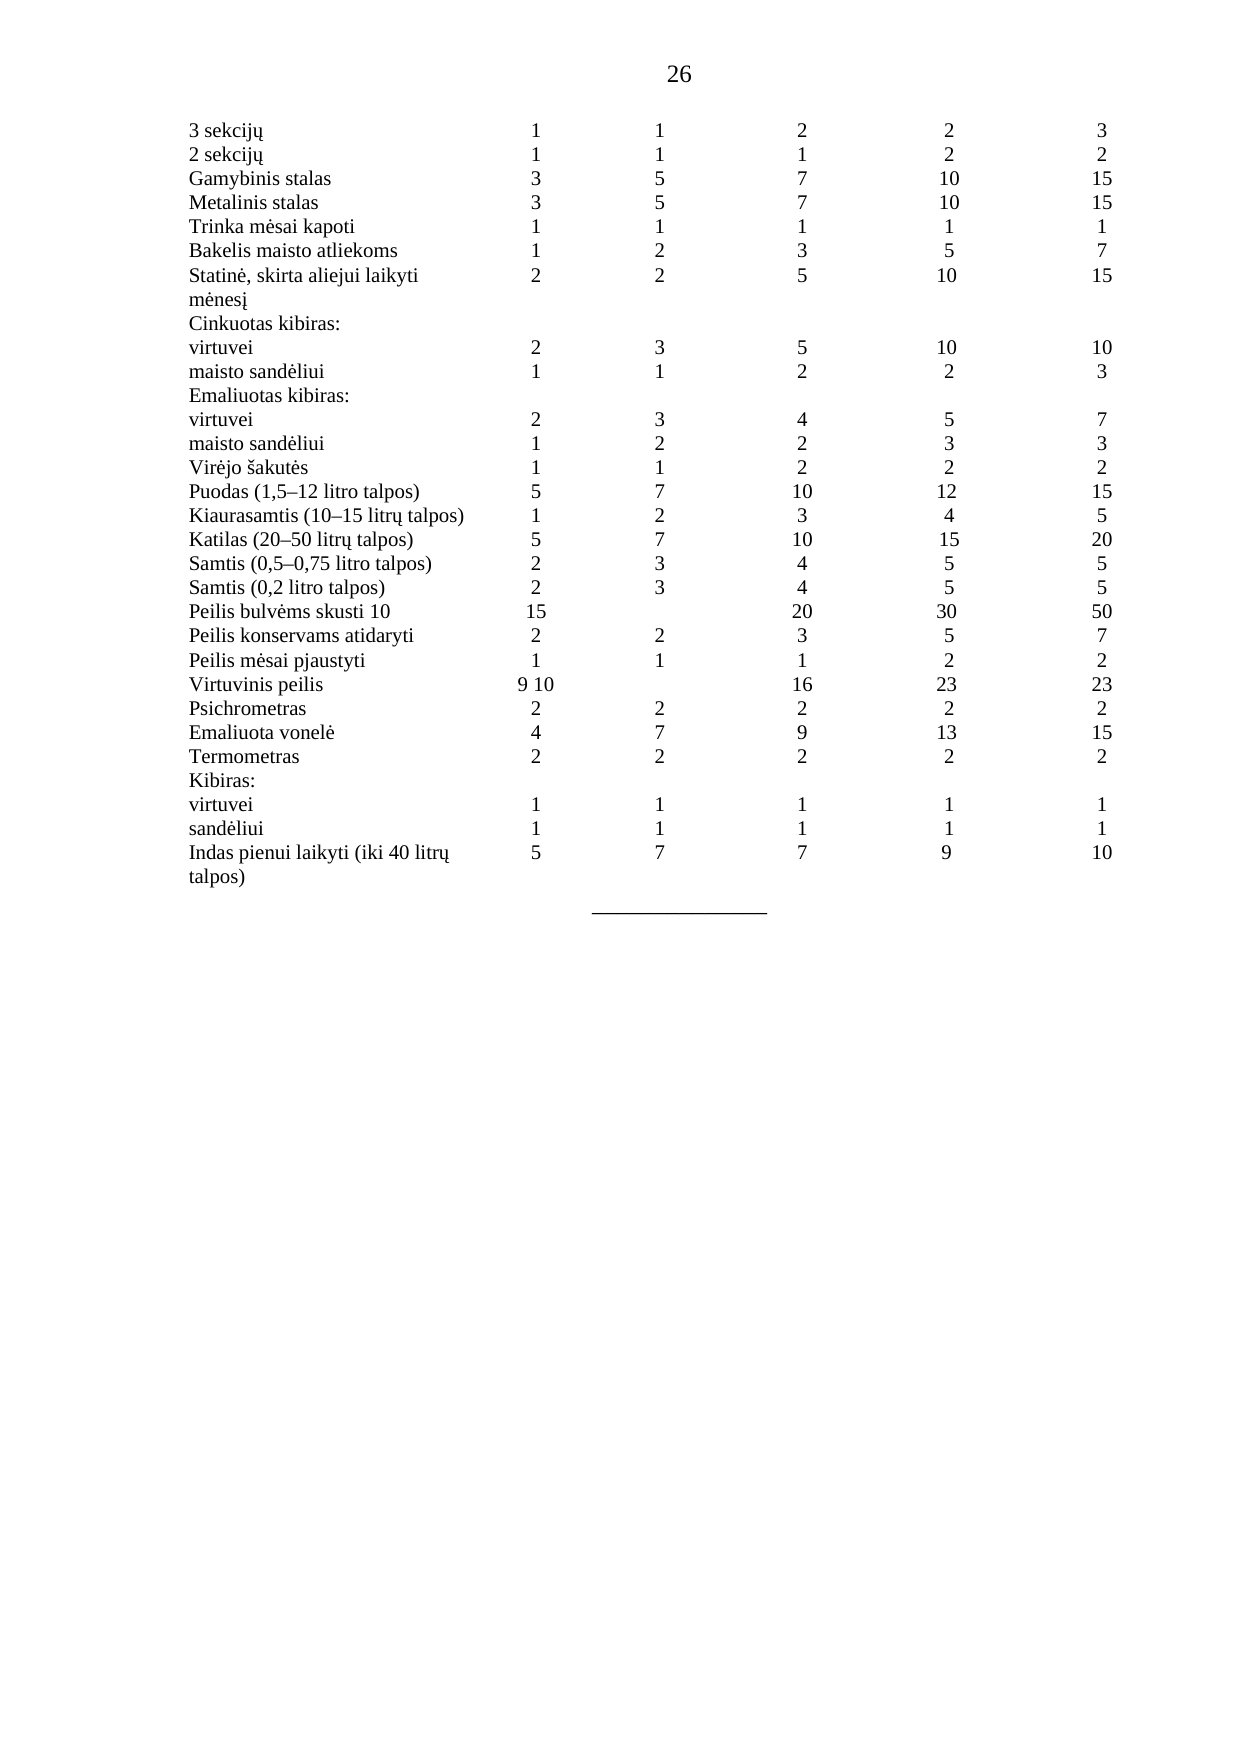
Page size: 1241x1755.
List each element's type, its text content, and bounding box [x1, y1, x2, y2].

table_cell 15 [1023, 479, 1181, 503]
table_cell 1 [481, 792, 591, 816]
table_cell 10 [729, 527, 876, 551]
table_cell 5 [481, 840, 591, 888]
table_cell [876, 311, 1023, 335]
table_cell 1 [876, 214, 1023, 238]
table_cell 5 [876, 239, 1023, 262]
table_cell 1 [876, 792, 1023, 816]
table_cell 10 [1023, 335, 1181, 359]
table_cell 2 [481, 407, 591, 431]
table_cell 3 [729, 624, 876, 647]
table_cell 2 [481, 335, 591, 359]
table_cell [1023, 311, 1181, 335]
table_cell [876, 383, 1023, 407]
table_cell [591, 599, 728, 623]
table_cell 2 [1023, 696, 1181, 720]
table_cell 10 [1023, 840, 1181, 888]
table_cell 2 [591, 624, 728, 647]
table_cell 7 [729, 166, 876, 190]
table_cell 4 [729, 551, 876, 575]
table_cell Samtis (0,2 litro talpos) [177, 575, 481, 599]
table_cell Statinė, skirta aliejui laikyti mėnesį [177, 263, 481, 311]
table_cell virtuvei [177, 792, 481, 816]
table_cell 1 [591, 792, 728, 816]
table_cell [729, 311, 876, 335]
table_cell Gamybinis stalas [177, 166, 481, 190]
table_cell 7 [1023, 624, 1181, 647]
table_cell 2 [481, 744, 591, 768]
table_cell 30 [876, 599, 1023, 623]
table_cell Katilas (20–50 litrų talpos) [177, 527, 481, 551]
table_cell 16 [729, 672, 876, 696]
table_cell 2 [729, 431, 876, 455]
table_cell sandėliui [177, 816, 481, 840]
table_cell 13 [876, 720, 1023, 744]
table_cell 1 [1023, 214, 1181, 238]
table_cell Emaliuotas kibiras: [177, 383, 481, 407]
table_cell 4 [876, 503, 1023, 527]
table_cell 1 [481, 214, 591, 238]
table_cell [729, 768, 876, 792]
table_cell 7 [591, 527, 728, 551]
table_cell [481, 383, 591, 407]
table_cell 3 [1023, 118, 1181, 142]
table_cell 1 [729, 142, 876, 166]
table_cell 2 [729, 744, 876, 768]
table_cell 5 [876, 624, 1023, 647]
table_cell Kiaurasamtis (10–15 litrų talpos) [177, 503, 481, 527]
table_cell 2 [729, 455, 876, 479]
table_cell 15 [1023, 166, 1181, 190]
table_cell Samtis (0,5–0,75 litro talpos) [177, 551, 481, 575]
table_cell 2 [591, 744, 728, 768]
table_cell 10 [876, 190, 1023, 214]
table_cell Virėjo šakutės [177, 455, 481, 479]
table_cell 1 [1023, 792, 1181, 816]
table_cell Virtuvinis peilis [177, 672, 481, 696]
table_cell 1 [481, 816, 591, 840]
table_cell 10 [729, 479, 876, 503]
table_cell 5 [591, 190, 728, 214]
table_cell 2 [729, 696, 876, 720]
table_cell 1 [481, 359, 591, 383]
table_cell 15 [1023, 263, 1181, 311]
table_cell 5 [591, 166, 728, 190]
table_cell 3 [481, 166, 591, 190]
table_cell 1 [481, 142, 591, 166]
table_cell 15 [481, 599, 591, 623]
table_cell 5 [1023, 551, 1181, 575]
table_cell 9 [729, 720, 876, 744]
table_cell 2 [876, 142, 1023, 166]
table_cell 9 [876, 840, 1023, 888]
table_cell 7 [1023, 407, 1181, 431]
table_cell [729, 383, 876, 407]
table_cell 2 [876, 744, 1023, 768]
table_cell 2 [481, 263, 591, 311]
table_cell 20 [1023, 527, 1181, 551]
table_cell 10 [876, 166, 1023, 190]
table_cell [591, 311, 728, 335]
table_cell 1 [591, 214, 728, 238]
table_cell virtuvei [177, 335, 481, 359]
table_cell maisto sandėliui [177, 431, 481, 455]
table_cell 3 [591, 551, 728, 575]
table_cell Indas pienui laikyti (iki 40 litrų talpos) [177, 840, 481, 888]
table_cell 2 [1023, 455, 1181, 479]
table_cell 10 [876, 335, 1023, 359]
table_cell 4 [729, 407, 876, 431]
table_cell 10 [876, 263, 1023, 311]
table_cell 2 [481, 551, 591, 575]
table_cell 1 [591, 455, 728, 479]
table_cell 3 [729, 503, 876, 527]
table_cell 2 [1023, 142, 1181, 166]
table_cell Emaliuota vonelė [177, 720, 481, 744]
table_cell 2 [481, 696, 591, 720]
table_cell 2 [729, 118, 876, 142]
table_cell Peilis mėsai pjaustyti [177, 648, 481, 672]
table_cell 1 [591, 648, 728, 672]
table_cell 3 [591, 335, 728, 359]
table_cell 7 [729, 190, 876, 214]
table_cell 23 [1023, 672, 1181, 696]
table_cell [591, 672, 728, 696]
table_cell virtuvei [177, 407, 481, 431]
table_cell 2 [591, 239, 728, 262]
table_cell Termometras [177, 744, 481, 768]
table_cell 7 [591, 479, 728, 503]
table_cell maisto sandėliui [177, 359, 481, 383]
table_cell 1 [481, 648, 591, 672]
table_cell 2 [1023, 648, 1181, 672]
table_cell [481, 311, 591, 335]
table_cell 7 [729, 840, 876, 888]
table_cell 1 [729, 792, 876, 816]
table_cell 2 [729, 359, 876, 383]
table_cell Puodas (1,5–12 litro talpos) [177, 479, 481, 503]
table_cell 3 [1023, 431, 1181, 455]
table_cell 3 [591, 407, 728, 431]
table_cell 2 [481, 624, 591, 647]
table_cell 5 [1023, 503, 1181, 527]
table_cell 5 [729, 263, 876, 311]
table_cell 5 [481, 527, 591, 551]
table_cell 2 [876, 118, 1023, 142]
table_cell 12 [876, 479, 1023, 503]
table_cell 3 [481, 190, 591, 214]
table_cell 3 [876, 431, 1023, 455]
table_cell 4 [481, 720, 591, 744]
table_cell 15 [1023, 190, 1181, 214]
table_cell 2 sekcijų [177, 142, 481, 166]
table_cell Peilis bulvėms skusti 10 [177, 599, 481, 623]
table_cell 1 [729, 816, 876, 840]
table_cell 5 [1023, 575, 1181, 599]
table_cell 1 [481, 503, 591, 527]
table_cell 2 [591, 696, 728, 720]
table_cell [591, 768, 728, 792]
table_cell 1 [591, 816, 728, 840]
table_cell 50 [1023, 599, 1181, 623]
table_cell Psichrometras [177, 696, 481, 720]
table_cell 2 [591, 431, 728, 455]
table_cell 1 [1023, 816, 1181, 840]
table_cell 2 [481, 575, 591, 599]
table_cell 1 [481, 431, 591, 455]
table_cell [591, 383, 728, 407]
table_cell 15 [1023, 720, 1181, 744]
table_cell 5 [876, 407, 1023, 431]
table_cell 23 [876, 672, 1023, 696]
table_cell 1 [876, 816, 1023, 840]
table_cell Peilis konservams atidaryti [177, 624, 481, 647]
table_cell [1023, 768, 1181, 792]
table_cell 2 [591, 503, 728, 527]
table_cell Kibiras: [177, 768, 481, 792]
table_cell 5 [876, 575, 1023, 599]
table_cell 5 [876, 551, 1023, 575]
table_cell 9 10 [481, 672, 591, 696]
table_cell 3 sekcijų [177, 118, 481, 142]
table_cell 1 [481, 239, 591, 262]
table_cell 2 [876, 359, 1023, 383]
table_cell Metalinis stalas [177, 190, 481, 214]
table_cell 2 [591, 263, 728, 311]
table_cell [1023, 383, 1181, 407]
table_cell 1 [591, 118, 728, 142]
table_cell Trinka mėsai kapoti [177, 214, 481, 238]
table_cell 1 [481, 455, 591, 479]
table_cell 7 [591, 720, 728, 744]
table_cell 1 [729, 214, 876, 238]
table_cell 3 [1023, 359, 1181, 383]
table_cell 1 [729, 648, 876, 672]
table_cell 5 [481, 479, 591, 503]
table_cell 1 [591, 142, 728, 166]
table_cell 4 [729, 575, 876, 599]
text ______________ [177, 888, 1181, 917]
table_cell 1 [591, 359, 728, 383]
table_cell 15 [876, 527, 1023, 551]
table_cell 5 [729, 335, 876, 359]
table_cell 2 [876, 648, 1023, 672]
table_cell [481, 768, 591, 792]
table_cell Cinkuotas kibiras: [177, 311, 481, 335]
table_cell 3 [591, 575, 728, 599]
table_cell Bakelis maisto atliekoms [177, 239, 481, 262]
table_cell 2 [1023, 744, 1181, 768]
table_cell 3 [729, 239, 876, 262]
table_cell 1 [481, 118, 591, 142]
table_cell 2 [876, 455, 1023, 479]
table_cell 7 [591, 840, 728, 888]
table_cell 2 [876, 696, 1023, 720]
table_cell 20 [729, 599, 876, 623]
table_cell [876, 768, 1023, 792]
table_cell 7 [1023, 239, 1181, 262]
